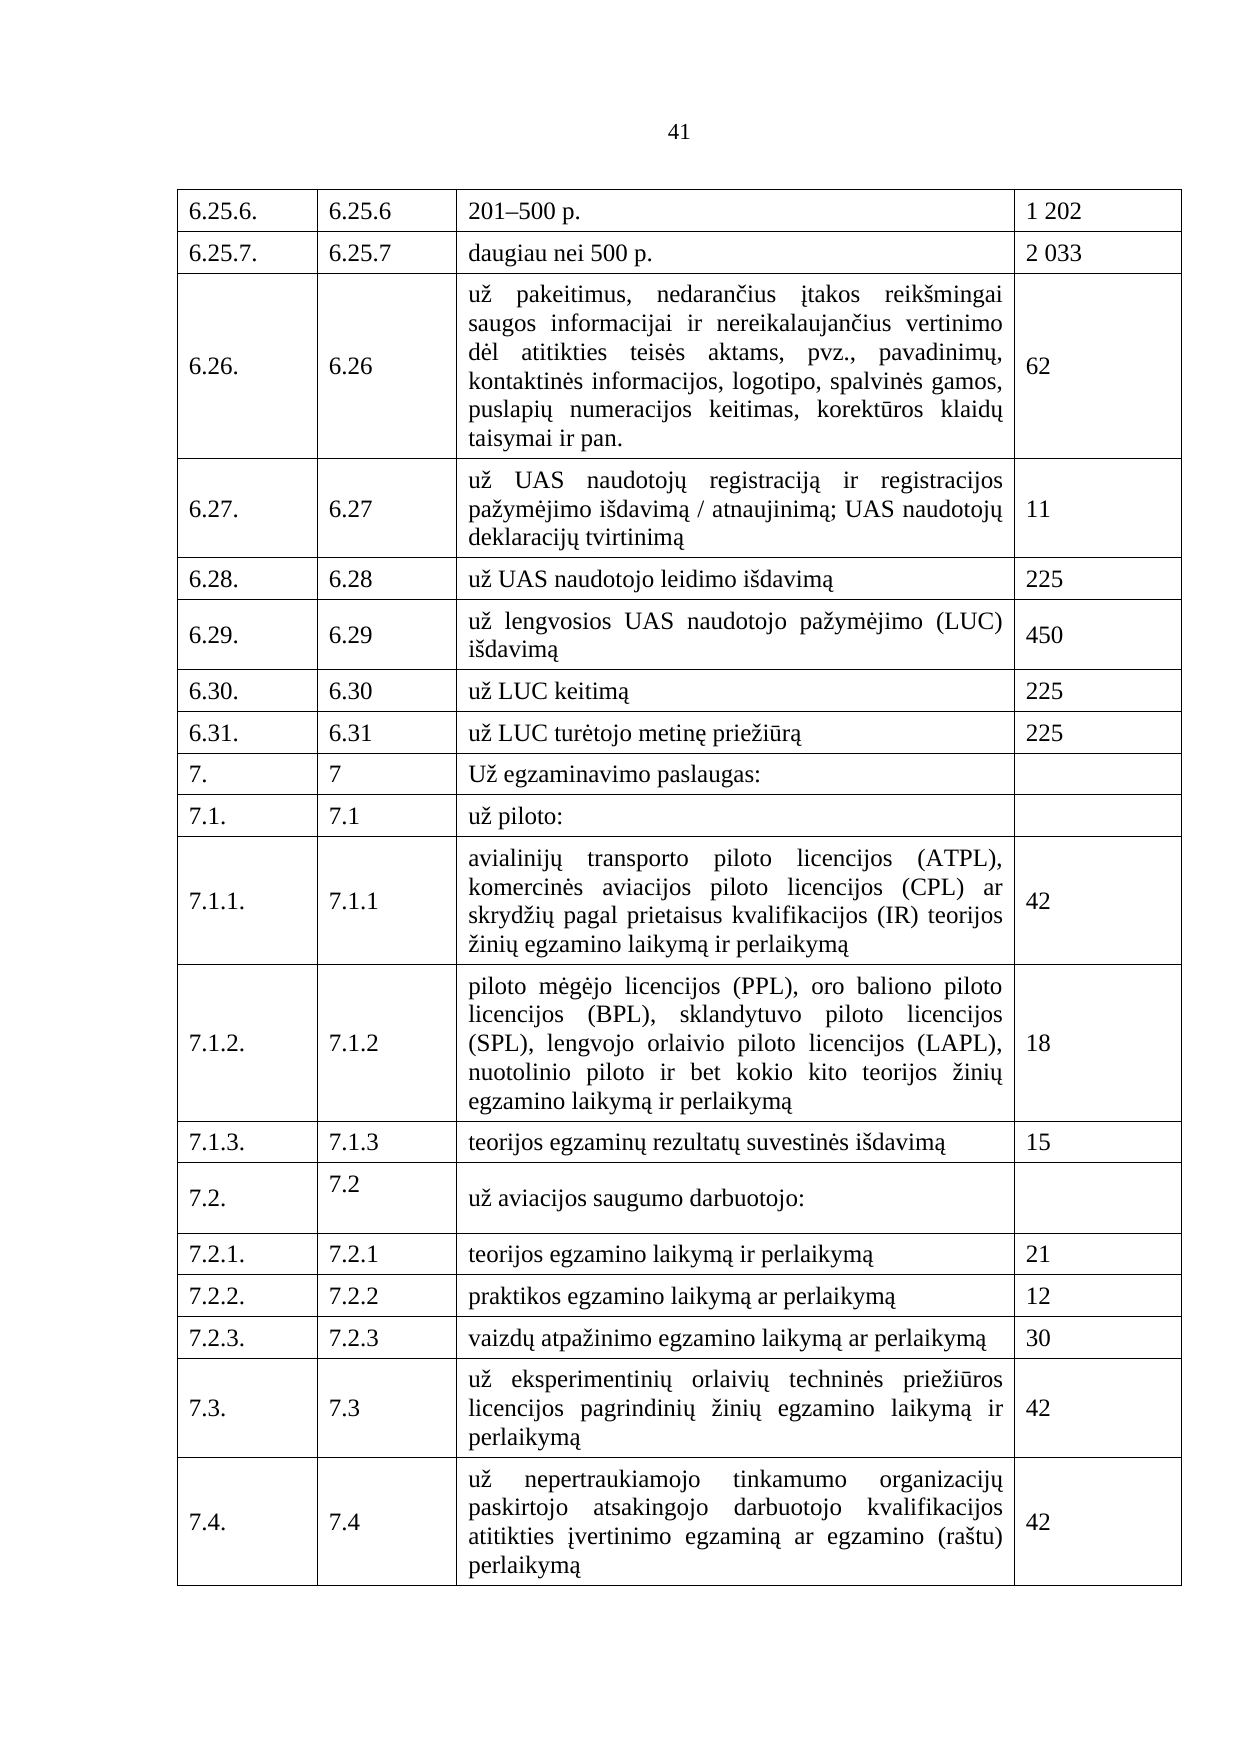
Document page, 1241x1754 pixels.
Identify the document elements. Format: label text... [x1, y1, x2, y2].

table_cell 62 [1015, 274, 1181, 458]
table_cell 450 [1015, 600, 1181, 669]
table_cell praktikos egzamino laikymą ar perlaikymą [457, 1275, 1014, 1316]
table_cell už lengvosios UAS naudotojo pažymėjimo (LUC) išdavimą [457, 600, 1014, 669]
table_cell 12 [1015, 1275, 1181, 1316]
table_cell 6.25.6 [318, 190, 456, 231]
table_cell [1015, 795, 1181, 836]
table_cell 7.1.1. [178, 837, 317, 964]
table_cell 6.30 [318, 670, 456, 711]
table_cell 7. [178, 754, 317, 794]
table_cell 6.27 [318, 459, 456, 557]
table_cell už eksperimentinių orlaivių techninės priežiūros licencijos pagrindinių žinių egzamino laikymą ir perlaikymą [457, 1359, 1014, 1457]
table_cell už nepertraukiamojo tinkamumo organizacijų paskirtojo atsakingojo darbuotojo kvalifikacijos atitikties įvertinimo egzaminą ar egzamino (raštu) perlaikymą [457, 1458, 1014, 1585]
table_cell 6.29 [318, 600, 456, 669]
table_cell 6.26 [318, 274, 456, 458]
table_cell [1015, 754, 1181, 794]
table_cell 7.1. [178, 795, 317, 836]
table_cell 6.28. [178, 558, 317, 599]
table_cell 225 [1015, 670, 1181, 711]
table_cell 7.3 [318, 1359, 456, 1457]
table_cell 6.25.7. [178, 232, 317, 273]
table_cell piloto mėgėjo licencijos (PPL), oro baliono piloto licencijos (BPL), sklandytuvo piloto licencijos (SPL), lengvojo orlaivio piloto licencijos (LAPL), nuotolinio piloto ir bet kokio kito teorijos žinių egzamino laikymą ir perlaikymą [457, 965, 1014, 1121]
table_cell 6.25.6. [178, 190, 317, 231]
table_cell vaizdų atpažinimo egzamino laikymą ar perlaikymą [457, 1317, 1014, 1358]
table_cell 7.4 [318, 1458, 456, 1585]
table_cell 7.2.2 [318, 1275, 456, 1316]
table_cell už UAS naudotojų registraciją ir registracijos pažymėjimo išdavimą / atnaujinimą; UAS naudotojų deklaracijų tvirtinimą [457, 459, 1014, 557]
table_cell 7 [318, 754, 456, 794]
table_cell už piloto: [457, 795, 1014, 836]
table_cell [1015, 1163, 1181, 1233]
table_cell 42 [1015, 837, 1181, 964]
table_cell 6.31. [178, 712, 317, 753]
table_cell 21 [1015, 1234, 1181, 1274]
table_cell 7.2 [318, 1163, 456, 1233]
table_cell 30 [1015, 1317, 1181, 1358]
table_cell 7.2.3 [318, 1317, 456, 1358]
table_cell 15 [1015, 1122, 1181, 1162]
table_cell už LUC turėtojo metinę priežiūrą [457, 712, 1014, 753]
table_cell 7.1.2 [318, 965, 456, 1121]
table_cell už LUC keitimą [457, 670, 1014, 711]
table_cell 7.1.2. [178, 965, 317, 1121]
table_cell 7.1 [318, 795, 456, 836]
table_cell daugiau nei 500 p. [457, 232, 1014, 273]
table_cell 6.27. [178, 459, 317, 557]
table_cell avialinijų transporto piloto licencijos (ATPL), komercinės aviacijos piloto licencijos (CPL) ar skrydžių pagal prietaisus kvalifikacijos (IR) teorijos žinių egzamino laikymą ir perlaikymą [457, 837, 1014, 964]
table_cell už aviacijos saugumo darbuotojo: [457, 1163, 1014, 1233]
table_cell 7.2.1 [318, 1234, 456, 1274]
table_cell Už egzaminavimo paslaugas: [457, 754, 1014, 794]
table_cell 7.2.3. [178, 1317, 317, 1358]
table_cell 11 [1015, 459, 1181, 557]
table_cell už UAS naudotojo leidimo išdavimą [457, 558, 1014, 599]
table_cell 18 [1015, 965, 1181, 1121]
table_cell 7.2.2. [178, 1275, 317, 1316]
table_cell 7.2.1. [178, 1234, 317, 1274]
table_cell 2 033 [1015, 232, 1181, 273]
table_cell 6.31 [318, 712, 456, 753]
table_cell 42 [1015, 1359, 1181, 1457]
table_cell 7.4. [178, 1458, 317, 1585]
table_cell 6.30. [178, 670, 317, 711]
table_cell 1 202 [1015, 190, 1181, 231]
table_cell 225 [1015, 558, 1181, 599]
table_cell 6.25.7 [318, 232, 456, 273]
table_cell 7.2. [178, 1163, 317, 1233]
table_cell 7.1.3. [178, 1122, 317, 1162]
table_cell 6.29. [178, 600, 317, 669]
table_cell 6.28 [318, 558, 456, 599]
table_cell 7.3. [178, 1359, 317, 1457]
table_cell 225 [1015, 712, 1181, 753]
table_cell teorijos egzaminų rezultatų suvestinės išdavimą [457, 1122, 1014, 1162]
table_cell 201–500 p. [457, 190, 1014, 231]
table_cell už pakeitimus, nedarančius įtakos reikšmingai saugos informacijai ir nereikalaujančius vertinimo dėl atitikties teisės aktams, pvz., pavadinimų, kontaktinės informacijos, logotipo, spalvinės gamos, puslapių numeracijos keitimas, korektūros klaidų taisymai ir pan. [457, 274, 1014, 458]
table_cell 42 [1015, 1458, 1181, 1585]
table_cell 6.26. [178, 274, 317, 458]
table_cell 7.1.1 [318, 837, 456, 964]
table_cell teorijos egzamino laikymą ir perlaikymą [457, 1234, 1014, 1274]
table_cell 7.1.3 [318, 1122, 456, 1162]
